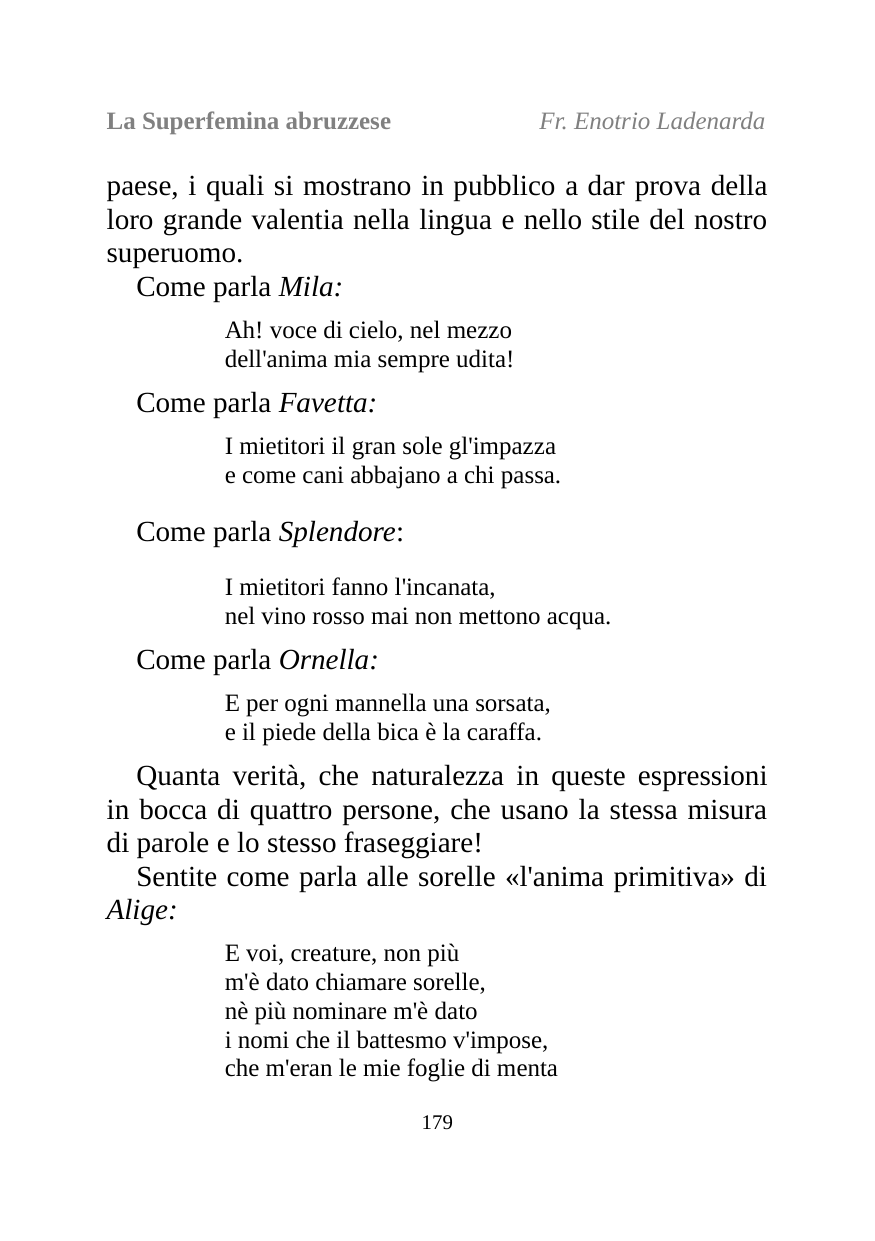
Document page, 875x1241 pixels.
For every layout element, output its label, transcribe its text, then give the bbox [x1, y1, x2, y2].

text E per ogni mannella una sorsata, e il piede della bica è la caraffa. [224, 688, 768, 746]
text paese, i quali si mostrano in pubblico a dar prova della loro grande valentia nella lingua e nello stile del nostro superuomo. [106, 168, 768, 269]
text Come parla Splendore: [106, 514, 768, 547]
text E voi, creature, non più m'è dato chiamare sorelle, nè più nominare m'è dato i nomi che il battesmo v'impose, che m'eran le mie foglie di menta [224, 938, 768, 1082]
text Ah! voce di cielo, nel mezzo dell'anima mia sempre udita! [224, 315, 768, 373]
text Quanta verità, che naturalezza in queste espressioni in bocca di quattro persone, che usano la stessa misura di parole e lo stesso fraseggiare! [106, 758, 768, 859]
text Sentite come parla alle sorelle «l'anima primitiva» di Alige: [106, 859, 768, 926]
text I mietitori il gran sole gl'impazza e come cani abbajano a chi passa. [224, 431, 768, 489]
text Come parla Favetta: [106, 385, 768, 419]
text Come parla Ornella: [106, 642, 768, 676]
text I mietitori fanno l'incanata, nel vino rosso mai non mettono acqua. [224, 572, 768, 630]
text Come parla Mila: [106, 269, 768, 303]
